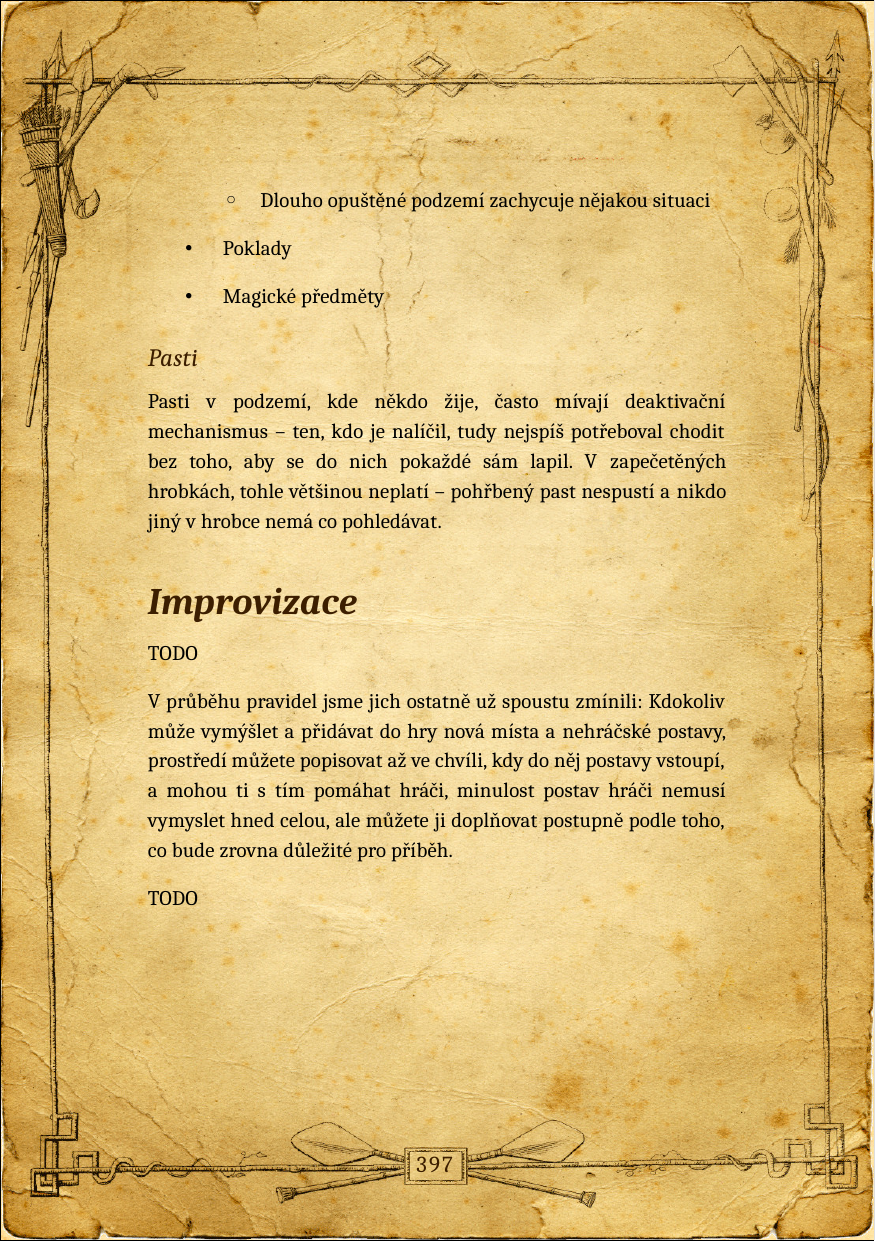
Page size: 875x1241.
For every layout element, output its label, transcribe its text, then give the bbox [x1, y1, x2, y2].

subtitle Pasti [148, 344, 726, 372]
text Pasti v⁠ podzemí, kde někdo žije, často mívají deaktivační mechanismus – ten, kdo je nalíčil, tudy nejspíš potřeboval chodit bez toho, aby se do nich pokaždé sám lapil. V⁠ zapečetěných hrobkách, tohle většinou neplatí – pohřbený past nespustí a⁠ nikdo jiný v⁠ hrobce nemá co pohledávat. [148, 390, 726, 534]
subtitle Improvizace [148, 581, 726, 624]
text V⁠ průběhu pravidel jsme jich ostatně už spoustu zmínili: Kdokoliv může vymýšlet a⁠ přidávat do hry nová místa a⁠ nehráčské postavy, prostředí můžete popisovat až ve chvíli, kdy do něj postavy vstoupí, a⁠ mohou ti s⁠ tím pomáhat hráči, minulost postav hráči nemusí vymyslet hned celou, ale můžete ji doplňovat postupně podle toho, co bude zrovna důležité pro příběh. [148, 689, 726, 863]
list Poklady [185, 237, 726, 261]
list Dlouho opuštěné podzemí zachycuje nějakou situaci [223, 189, 726, 213]
text TODO [148, 642, 726, 666]
list Magické předměty [185, 284, 726, 308]
text TODO [148, 886, 726, 910]
picture [1, 1, 874, 1240]
